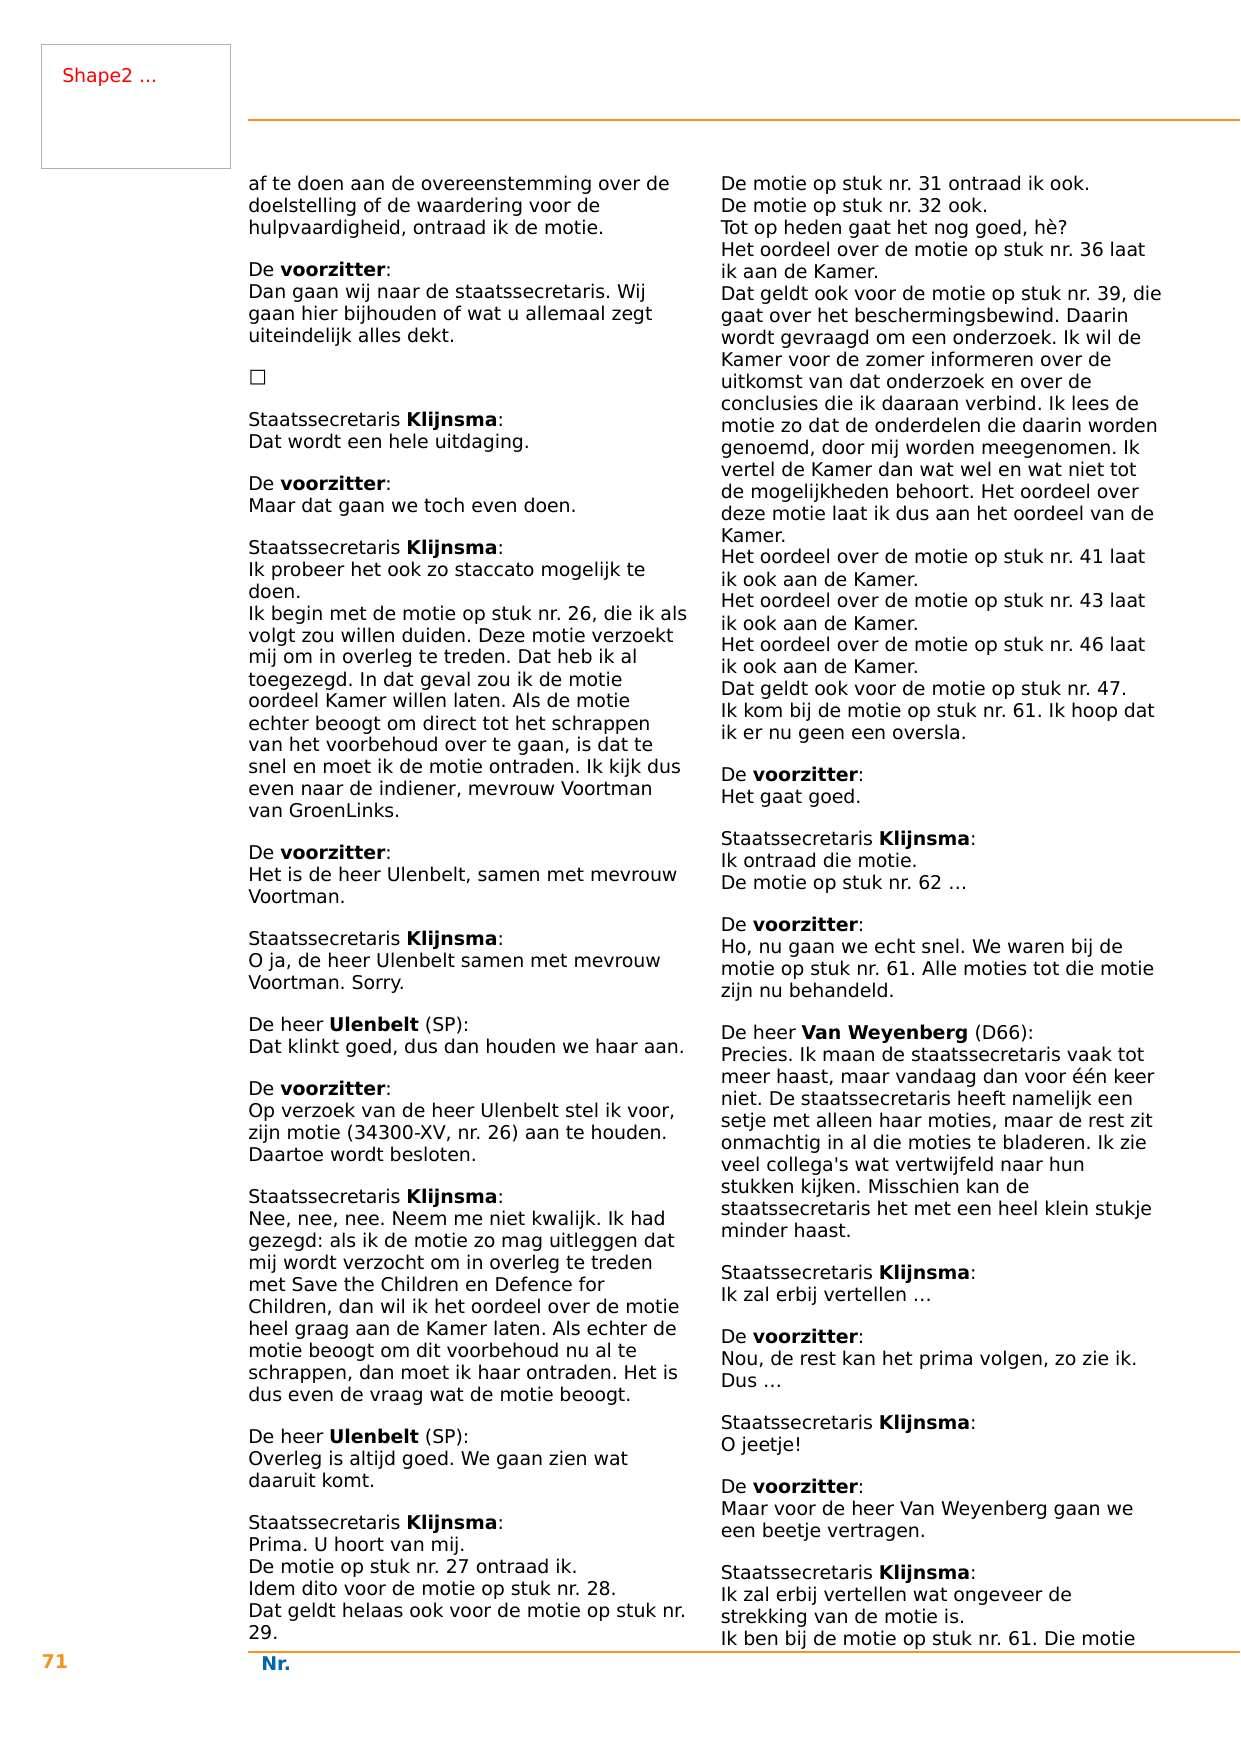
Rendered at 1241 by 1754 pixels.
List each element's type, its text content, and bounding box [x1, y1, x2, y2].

text Het gaat goed. [721, 786, 1163, 808]
text Ik begin met de motie op stuk nr. 26, die ik als volgt zou willen duiden. Deze motie verzoekt mij om in overleg te treden. Dat heb ik al toegezegd. In dat geval zou ik de motie oordeel Kamer willen laten. Als de motie echter beoogt om direct tot het schrappen van het voorbehoud over te gaan, is dat te snel en moet ik de motie ontraden. Ik kijk dus even naar de indiener, mevrouw Voortman van GroenLinks. [248, 602, 691, 822]
text Staatssecretaris Klijnsma: [721, 828, 1163, 850]
text De motie op stuk nr. 27 ontraad ik. [248, 1556, 691, 1578]
text Ik zal erbij vertellen wat ongeveer de strekking van de motie is. [721, 1584, 1163, 1628]
text Ho, nu gaan we echt snel. We waren bij de motie op stuk nr. 61. Alle moties tot die motie zijn nu behandeld. [721, 936, 1163, 1002]
text Het oordeel over de motie op stuk nr. 41 laat ik ook aan de Kamer. [721, 546, 1163, 590]
text Op verzoek van de heer Ulenbelt stel ik voor, zijn motie (34300-XV, nr. 26) aan te houden. [248, 1100, 691, 1144]
text Het oordeel over de motie op stuk nr. 43 laat ik ook aan de Kamer. [721, 590, 1163, 634]
text Staatssecretaris Klijnsma: [721, 1262, 1163, 1284]
text Ik ontraad die motie. [721, 850, 1163, 872]
text Ik ben bij de motie op stuk nr. 61. Die motie [721, 1628, 1163, 1649]
text af te doen aan de overeenstemming over de doelstelling of de waardering voor de hulpvaardigheid, ontraad ik de motie. [248, 173, 691, 239]
text Dat wordt een hele uitdaging. [248, 431, 691, 453]
text Het is de heer Ulenbelt, samen met mevrouw Voortman. [248, 864, 691, 908]
text De voorzitter: [248, 259, 691, 281]
text De voorzitter: [721, 764, 1163, 786]
text Idem dito voor de motie op stuk nr. 28. [248, 1578, 691, 1600]
text De motie op stuk nr. 32 ook. [721, 195, 1163, 217]
text Maar voor de heer Van Weyenberg gaan we een beetje vertragen. [721, 1498, 1163, 1542]
text De heer Ulenbelt (SP): [248, 1426, 691, 1448]
text Dat klinkt goed, dus dan houden we haar aan. [248, 1036, 691, 1058]
text De motie op stuk nr. 31 ontraad ik ook. [721, 173, 1163, 195]
text Staatssecretaris Klijnsma: [248, 928, 691, 950]
text Dan gaan wij naar de staatssecretaris. Wij gaan hier bijhouden of wat u allemaal zegt uiteindelijk alles dekt. [248, 281, 691, 347]
text Staatssecretaris Klijnsma: [248, 409, 691, 431]
text Staatssecretaris Klijnsma: [248, 537, 691, 558]
text Het oordeel over de motie op stuk nr. 46 laat ik ook aan de Kamer. [721, 634, 1163, 678]
text Staatssecretaris Klijnsma: [248, 1186, 691, 1208]
text Dat geldt helaas ook voor de motie op stuk nr. 29. [248, 1600, 691, 1644]
text ⬜ [248, 367, 691, 389]
text Daartoe wordt besloten. [248, 1144, 691, 1166]
text Prima. U hoort van mij. [248, 1534, 691, 1556]
text O jeetje! [721, 1434, 1163, 1456]
text Het oordeel over de motie op stuk nr. 36 laat ik aan de Kamer. [721, 239, 1163, 283]
text De heer Van Weyenberg (D66): [721, 1022, 1163, 1044]
text De heer Ulenbelt (SP): [248, 1014, 691, 1036]
text Precies. Ik maan de staatssecretaris vaak tot meer haast, maar vandaag dan voor één keer niet. De staatssecretaris heeft namelijk een setje met alleen haar moties, maar de rest zit onmachtig in al die moties te bladeren. Ik zie veel collega's wat vertwijfeld naar hun stukken kijken. Misschien kan de staatssecretaris het met een heel klein stukje minder haast. [721, 1044, 1163, 1242]
text De voorzitter: [721, 914, 1163, 936]
text Ik zal erbij vertellen … [721, 1284, 1163, 1306]
text De voorzitter: [721, 1476, 1163, 1498]
text De voorzitter: [721, 1326, 1163, 1348]
text De motie op stuk nr. 62 … [721, 872, 1163, 894]
text De voorzitter: [248, 842, 691, 864]
text O ja, de heer Ulenbelt samen met mevrouw Voortman. Sorry. [248, 950, 691, 994]
text Dat geldt ook voor de motie op stuk nr. 39, die gaat over het beschermingsbewind. Daarin wordt gevraagd om een onderzoek. Ik wil de Kamer voor de zomer informeren over de uitkomst van dat onderzoek en over de conclusies die ik daaraan verbind. Ik lees de motie zo dat de onderdelen die daarin worden genoemd, door mij worden meegenomen. Ik vertel de Kamer dan wat wel en wat niet tot de mogelijkheden behoort. Het oordeel over deze motie laat ik dus aan het oordeel van de Kamer. [721, 283, 1163, 546]
text Staatssecretaris Klijnsma: [721, 1412, 1163, 1434]
text Nou, de rest kan het prima volgen, zo zie ik. Dus … [721, 1348, 1163, 1392]
text De voorzitter: [248, 473, 691, 494]
text Staatssecretaris Klijnsma: [721, 1562, 1163, 1584]
text Overleg is altijd goed. We gaan zien wat daaruit komt. [248, 1448, 691, 1492]
text Ik probeer het ook zo staccato mogelijk te doen. [248, 558, 691, 602]
text Ik kom bij de motie op stuk nr. 61. Ik hoop dat ik er nu geen een oversla. [721, 700, 1163, 744]
text Staatssecretaris Klijnsma: [248, 1512, 691, 1534]
text De voorzitter: [248, 1078, 691, 1100]
text Nee, nee, nee. Neem me niet kwalijk. Ik had gezegd: als ik de motie zo mag uitleggen dat mij wordt verzocht om in overleg te treden met Save the Children en Defence for Children, dan wil ik het oordeel over de motie heel graag aan de Kamer laten. Als echter de motie beoogt om dit voorbehoud nu al te schrappen, dan moet ik haar ontraden. Het is dus even de vraag wat de motie beoogt. [248, 1208, 691, 1406]
text Dat geldt ook voor de motie op stuk nr. 47. [721, 678, 1163, 700]
text Maar dat gaan we toch even doen. [248, 494, 691, 517]
text Tot op heden gaat het nog goed, hè? [721, 217, 1163, 239]
